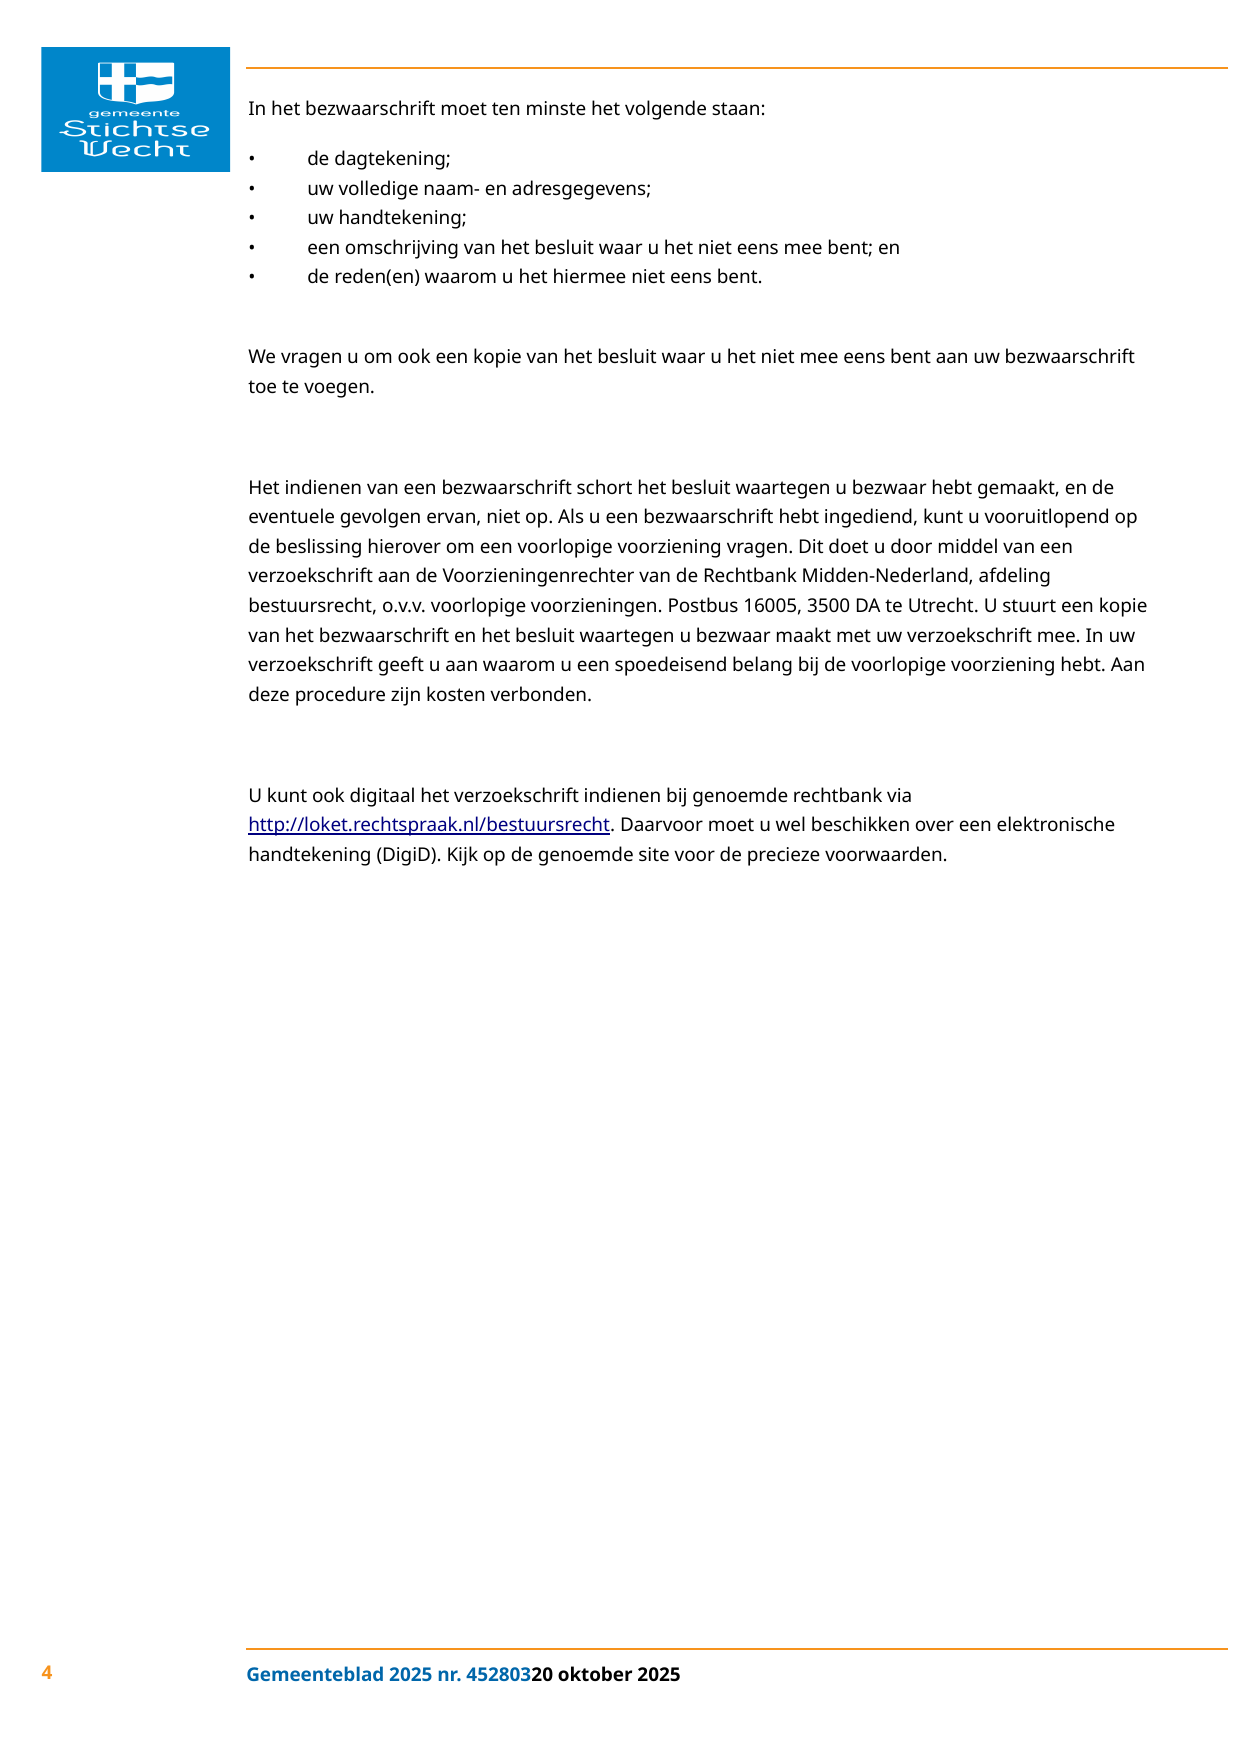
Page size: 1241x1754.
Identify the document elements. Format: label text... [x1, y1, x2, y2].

list uw handtekening; [248, 204, 1152, 230]
text In het bezwaarschrift moet ten minste het volgende staan: [248, 95, 1152, 121]
picture [99, 63, 135, 101]
text We vragen u om ook een kopie van het besluit waar u het niet mee eens bent aan uw bezwaarschrift toe te voegen. [248, 343, 1152, 399]
list de reden(en) waarom u het hiermee niet eens bent. [248, 263, 1152, 289]
text U kunt ook digitaal het verzoekschrift indienen bij genoemde rechtbank via http://loket.rechtspraak.nl/bestuursrecht. Daarvoor moet u wel beschikken over een elektronische handtekening (DigiD). Kijk op de genoemde site voor de precieze voorwaarden. [248, 782, 1152, 867]
list uw volledige naam- en adresgegevens; [248, 175, 1152, 201]
picture [137, 63, 174, 103]
text Het indienen van een bezwaarschrift schort het besluit waartegen u bezwaar hebt gemaakt, en de eventuele gevolgen ervan, niet op. Als u een bezwaarschrift hebt ingediend, kunt u vooruitlopend op de beslissing hierover om een voorlopige voorziening vragen. Dit doet u door middel van een verzoekschrift aan de Voorzieningenrechter van de Rechtbank Midden-Nederland, afdeling bestuursrecht, o.v.v. voorlopige voorzieningen. Postbus 16005, 3500 DA te Utrecht. U stuurt een kopie van het bezwaarschrift en het besluit waartegen u bezwaar maakt met uw verzoekschrift mee. In uw verzoekschrift geeft u aan waarom u een spoedeisend belang bij de voorlopige voorziening hebt. Aan deze procedure zijn kosten verbonden. [248, 474, 1152, 707]
list de dagtekening; [248, 145, 1152, 171]
list een omschrijving van het besluit waar u het niet eens mee bent; en [248, 234, 1152, 260]
